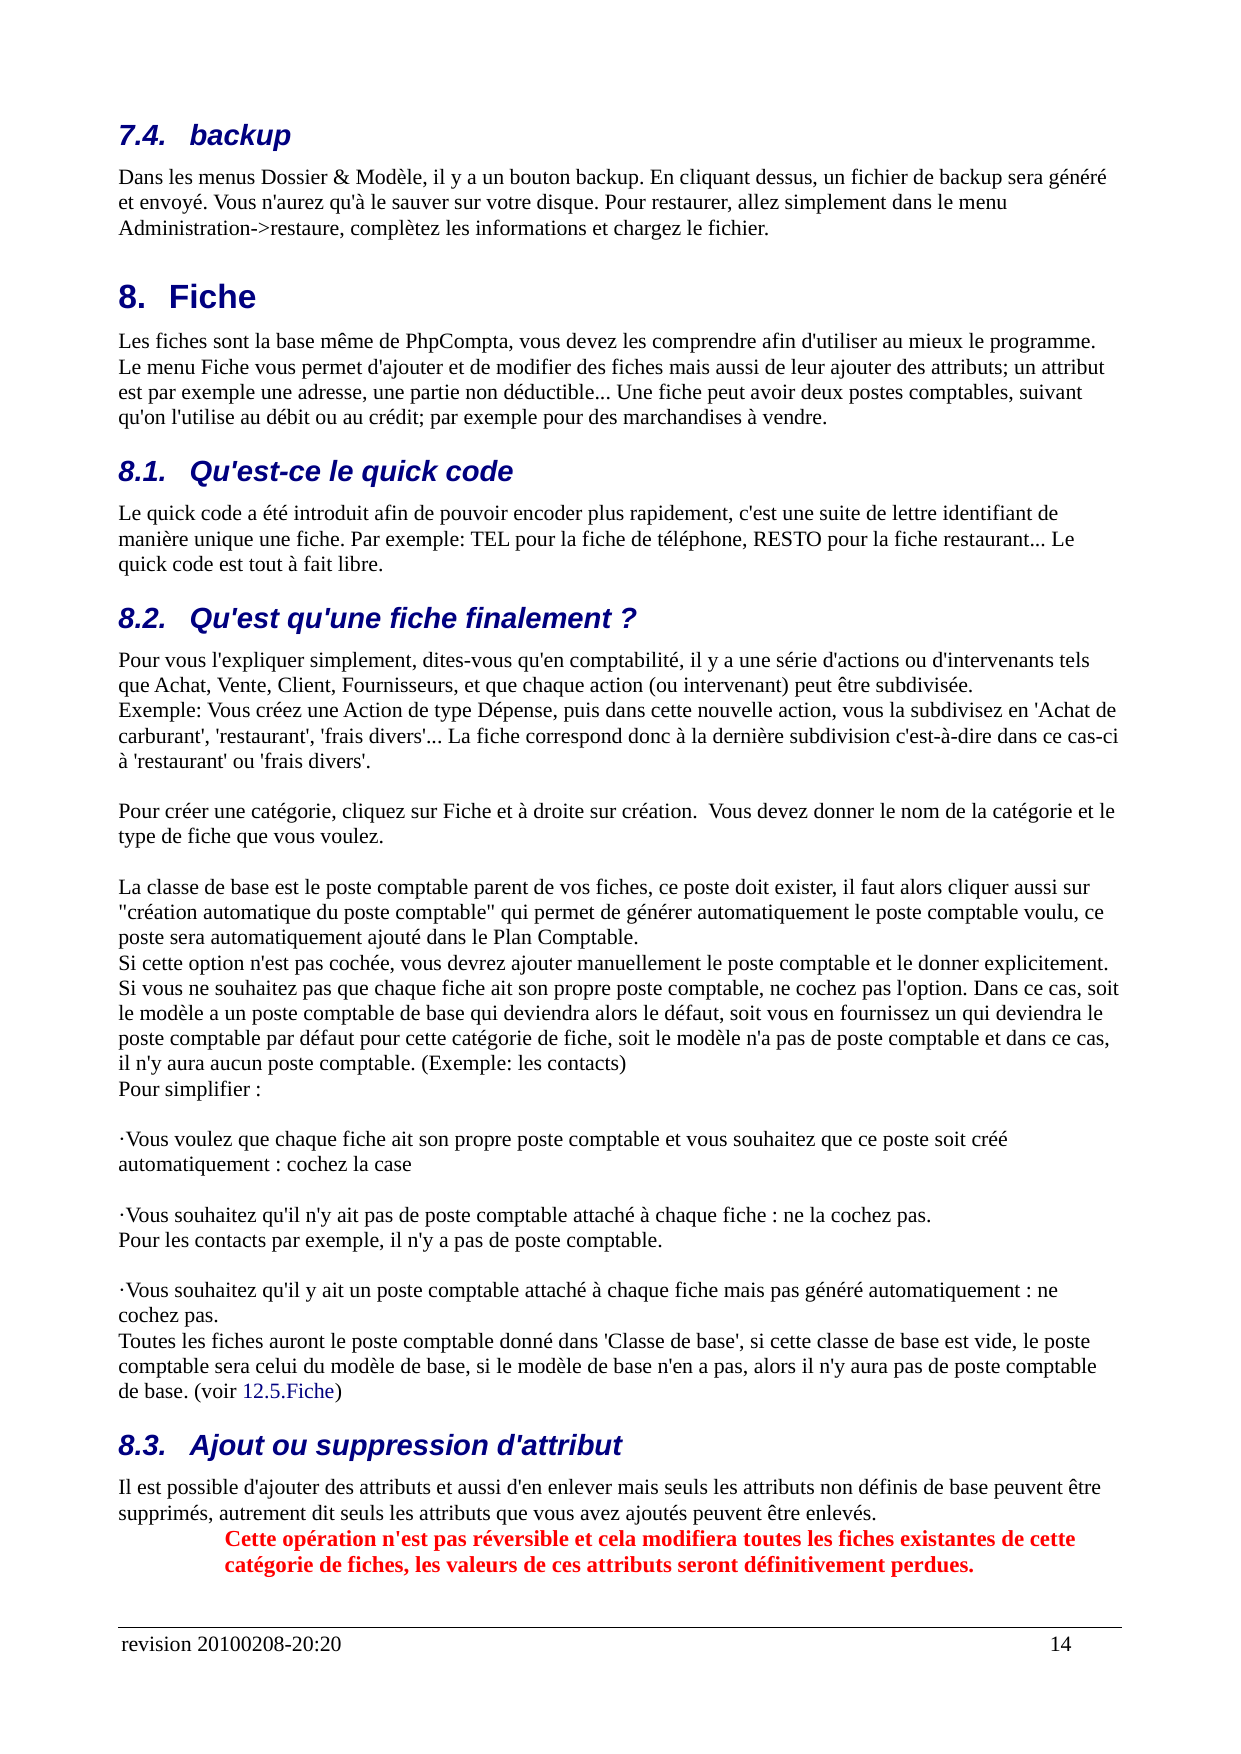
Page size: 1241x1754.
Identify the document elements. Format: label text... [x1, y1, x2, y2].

subtitle Fiche [118, 277, 1122, 316]
text ·Vous souhaitez qu'il n'y ait pas de poste comptable attaché à chaque fiche : ne la cochez pas. [118, 1202, 1122, 1227]
text Cette opération n'est pas réversible et cela modifiera toutes les fiches existantes de cette catégorie de fiches, les valeurs de ces attributs seront définitivement perdues. [224, 1525, 1122, 1577]
subtitle backup [118, 118, 1122, 152]
text Il est possible d'ajouter des attributs et aussi d'en enlever mais seuls les attributs non définis de base peuvent être supprimés, autrement dit seuls les attributs que vous avez ajoutés peuvent être enlevés. [118, 1474, 1122, 1525]
text Dans les menus Dossier & Modèle, il y a un bouton backup. En cliquant dessus, un fichier de backup sera généré et envoyé. Vous n'aurez qu'à le sauver sur votre disque. Pour restaurer, allez simplement dans le menu Administration->restaure, complètez les informations et chargez le fichier. [118, 164, 1122, 240]
subtitle Ajout ou suppression d'attribut [118, 1428, 1122, 1462]
text Toutes les fiches auront le poste comptable donné dans 'Classe de base', si cette classe de base est vide, le poste comptable sera celui du modèle de base, si le modèle de base n'en a pas, alors il n'y aura pas de poste comptable de base. (voir 12.5.Fiche) [118, 1328, 1122, 1403]
text ·Vous souhaitez qu'il y ait un poste comptable attaché à chaque fiche mais pas généré automatiquement : ne cochez pas. [118, 1277, 1122, 1328]
text Si cette option n'est pas cochée, vous devrez ajouter manuellement le poste comptable et le donner explicitement. [118, 949, 1122, 975]
subtitle Qu'est qu'une fiche finalement ? [118, 601, 1122, 634]
text ·Vous voulez que chaque fiche ait son propre poste comptable et vous souhaitez que ce poste soit créé automatiquement : cochez la case [118, 1126, 1122, 1176]
text Les fiches sont la base même de PhpCompta, vous devez les comprendre afin d'utiliser au mieux le programme. Le menu Fiche vous permet d'ajouter et de modifier des fiches mais aussi de leur ajouter des attributs; un attribut est par exemple une adresse, une partie non déductible... Une fiche peut avoir deux postes comptables, suivant qu'on l'utilise au débit ou au crédit; par exemple pour des marchandises à vendre. [118, 328, 1122, 429]
text Pour les contacts par exemple, il n'y a pas de poste comptable. [118, 1227, 1122, 1252]
text Exemple: Vous créez une Action de type Dépense, puis dans cette nouvelle action, vous la subdivisez en 'Achat de carburant', 'restaurant', 'frais divers'... La fiche correspond donc à la dernière subdivision c'est-à-dire dans ce cas-ci à 'restaurant' ou 'frais divers'. [118, 697, 1122, 773]
text Pour vous l'expliquer simplement, dites-vous qu'en comptabilité, il y a une série d'actions ou d'intervenants tels que Achat, Vente, Client, Fournisseurs, et que chaque action (ou intervenant) peut être subdivisée. [118, 647, 1122, 697]
text Pour simplifier : [118, 1076, 1122, 1101]
text La classe de base est le poste comptable parent de vos fiches, ce poste doit exister, il faut alors cliquer aussi sur "création automatique du poste comptable" qui permet de générer automatiquement le poste comptable voulu, ce poste sera automatiquement ajouté dans le Plan Comptable. [118, 874, 1122, 949]
text Si vous ne souhaitez pas que chaque fiche ait son propre poste comptable, ne cochez pas l'option. Dans ce cas, soit le modèle a un poste comptable de base qui deviendra alors le défaut, soit vous en fournissez un qui deviendra le poste comptable par défaut pour cette catégorie de fiche, soit le modèle n'a pas de poste comptable et dans ce cas, il n'y aura aucun poste comptable. (Exemple: les contacts) [118, 975, 1122, 1076]
text Le quick code a été introduit afin de pouvoir encoder plus rapidement, c'est une suite de lettre identifiant de manière unique une fiche. Par exemple: TEL pour la fiche de téléphone, RESTO pour la fiche restaurant... Le quick code est tout à fait libre. [118, 500, 1122, 576]
text Pour créer une catégorie, cliquez sur Fiche et à droite sur création. Vous devez donner le nom de la catégorie et le type de fiche que vous voulez. [118, 798, 1122, 849]
subtitle Qu'est-ce le quick code [118, 454, 1122, 488]
